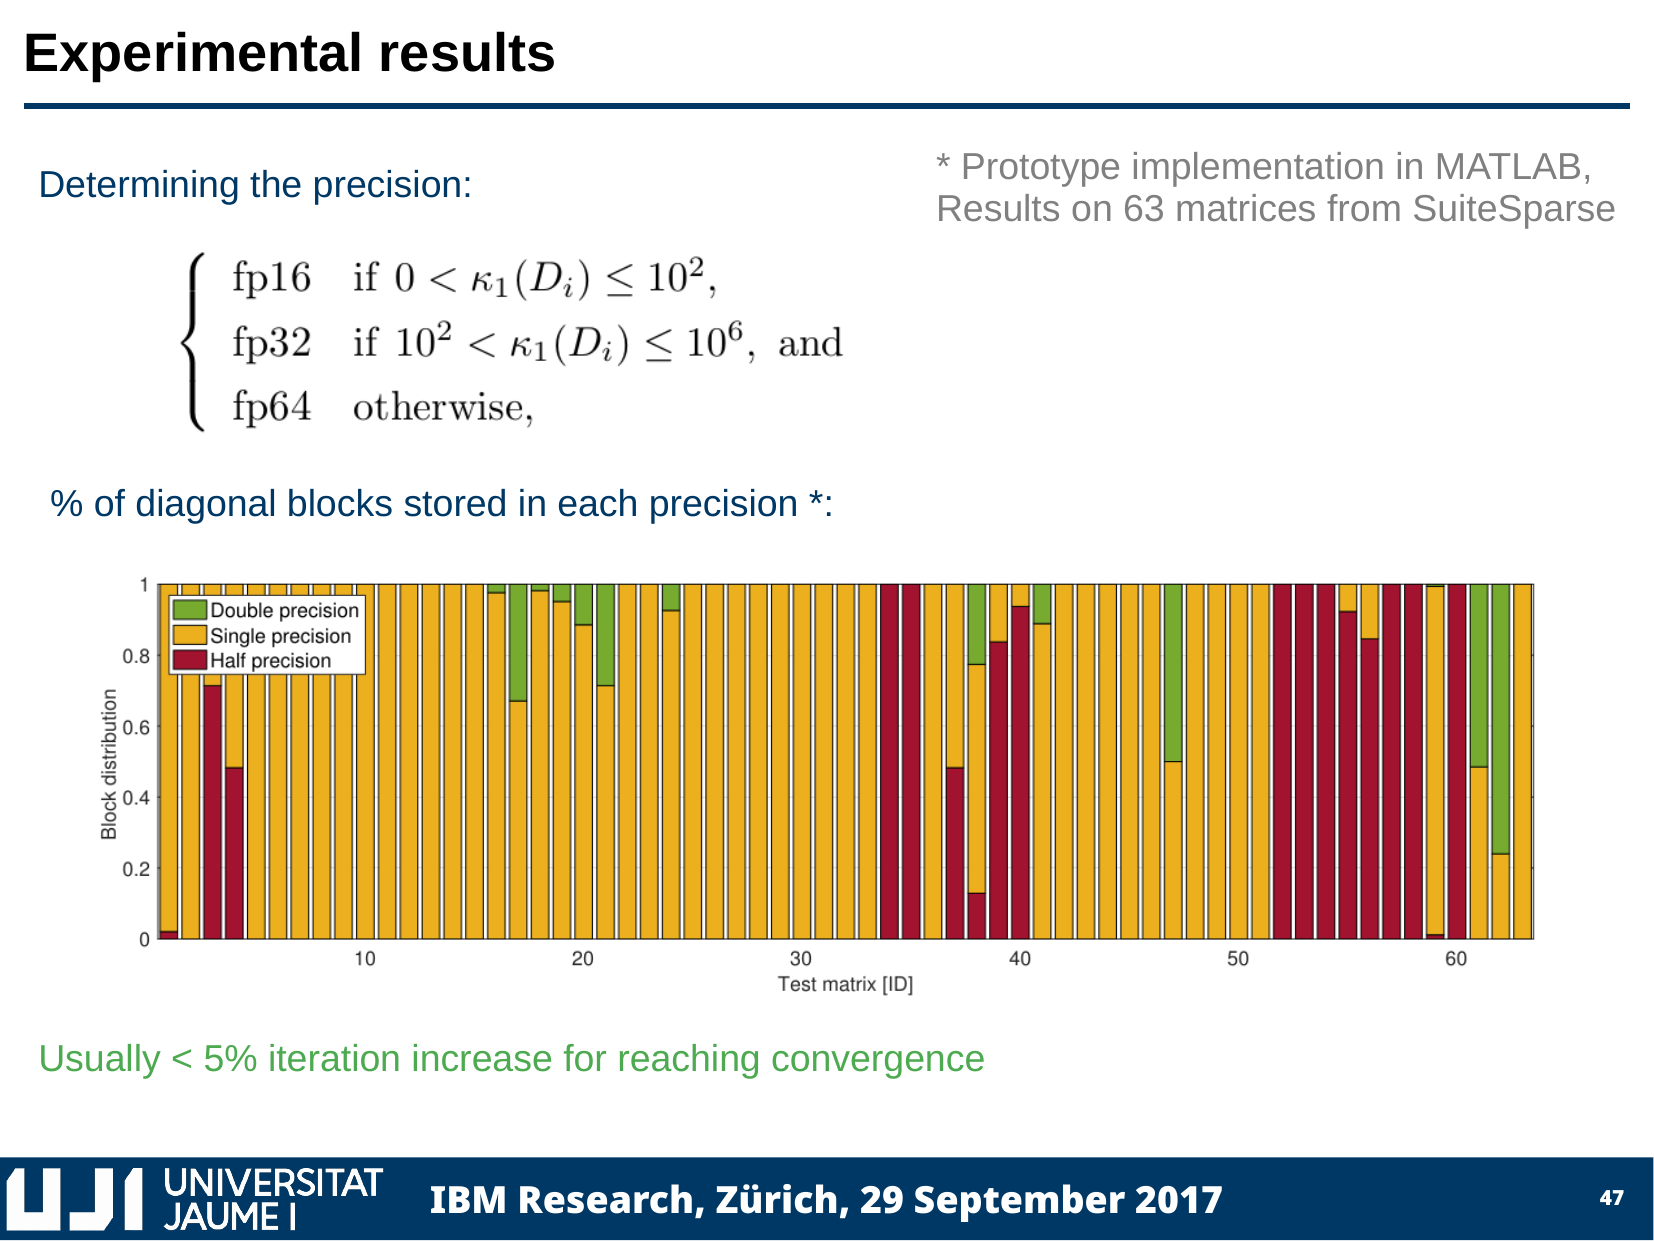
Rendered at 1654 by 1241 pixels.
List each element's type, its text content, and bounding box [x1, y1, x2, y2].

picture [153, 224, 886, 451]
text_box Determining the precision: [23, 156, 488, 213]
title Experimental results [23, 0, 1630, 107]
picture [59, 538, 1571, 1011]
picture [0, 1158, 390, 1241]
text_box * Prototype implementation in MATLAB, Results on 63 matrices from SuiteSparse [921, 138, 1632, 237]
text_box Usually < 5% iteration increase for reaching convergence [23, 1030, 1037, 1087]
text_box % of diagonal blocks stored in each precision *: [35, 475, 850, 532]
